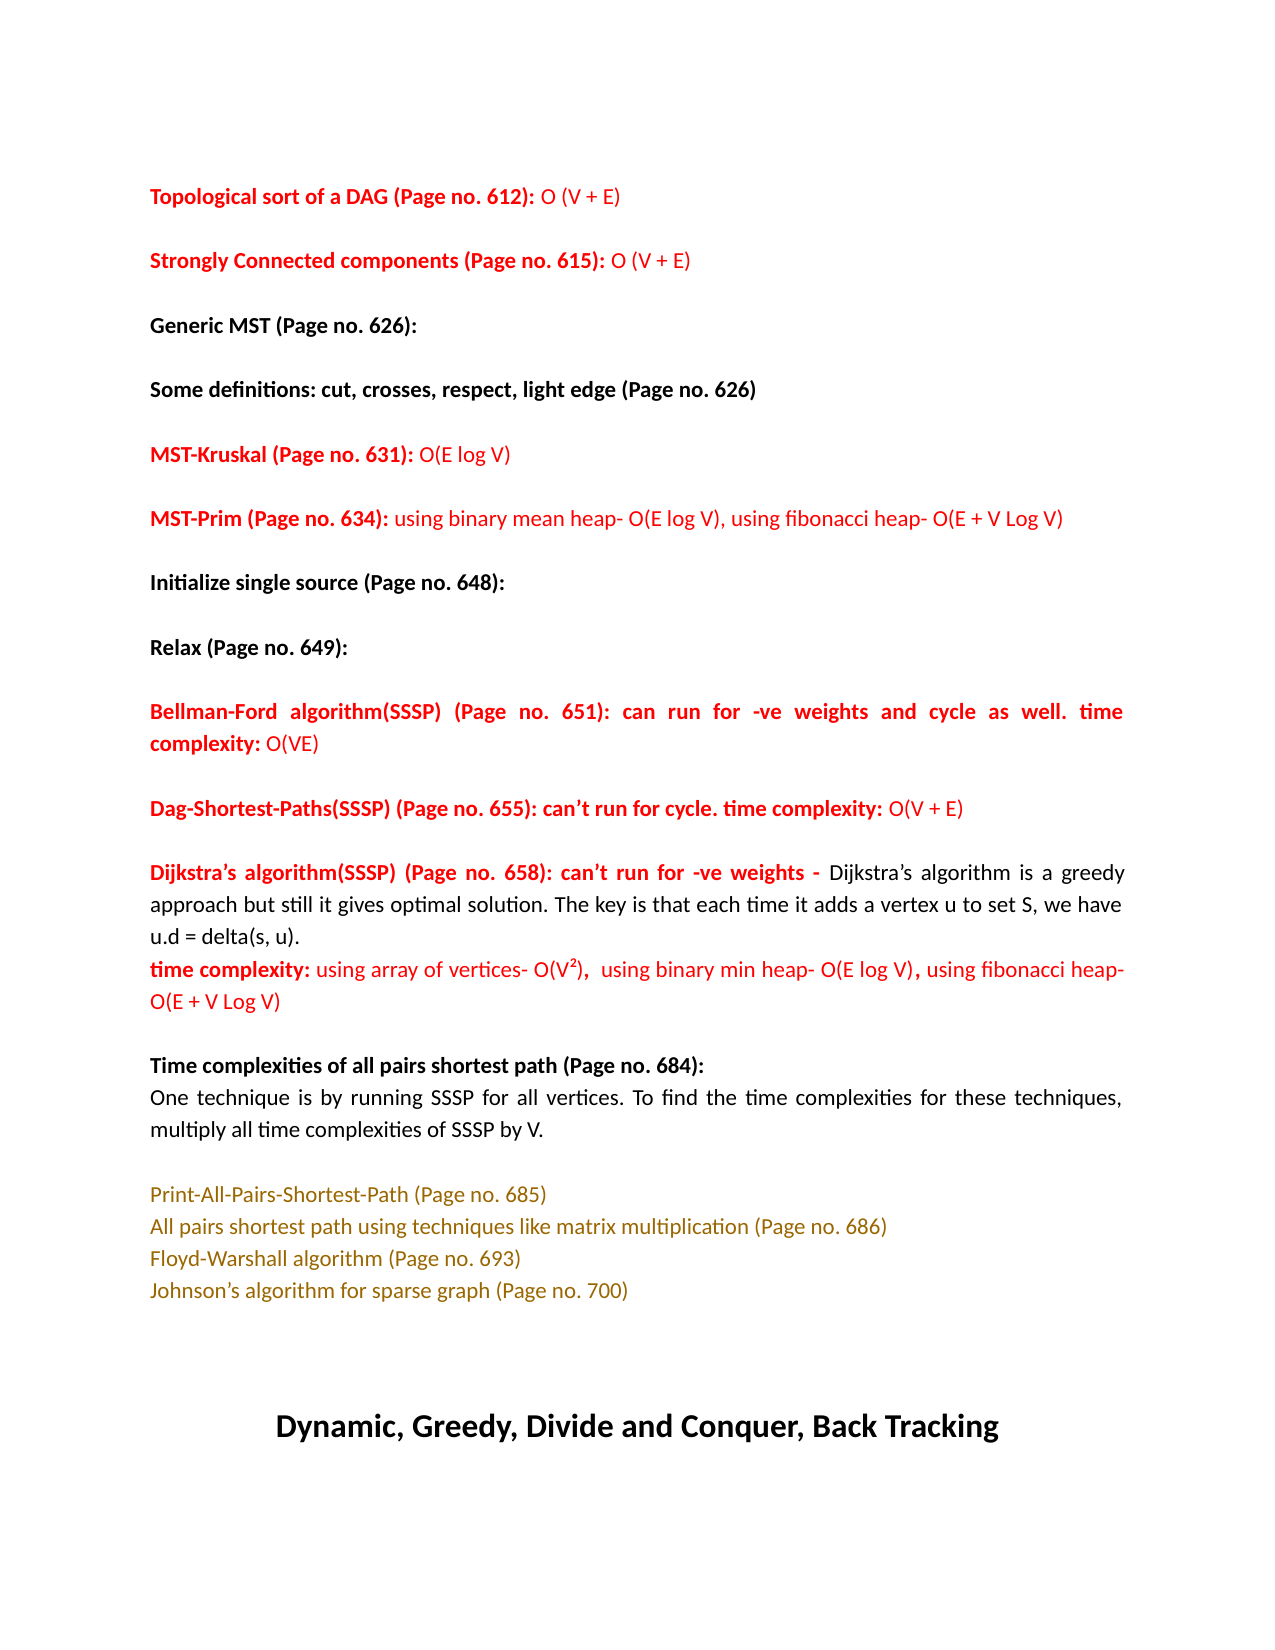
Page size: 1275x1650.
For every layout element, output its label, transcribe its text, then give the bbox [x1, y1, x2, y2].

list Generic MST (Page no. 626): [150, 311, 1125, 339]
list MST-Kruskal (Page no. 631): O(E log V) [150, 440, 1125, 468]
list All pairs shortest path using techniques like matrix multiplication (Page no. 686) [150, 1212, 1125, 1240]
list Dynamic, Greedy, Divide and Conquer, Back Tracking [150, 1405, 1125, 1446]
list MST-Prim (Page no. 634): using binary mean heap- O(E log V), using fibonacci heap- O(E + V Log V) [150, 504, 1125, 532]
list Relax (Page no. 649): [150, 633, 1125, 661]
list Print-All-Pairs-Shortest-Path (Page no. 685) [150, 1180, 1125, 1208]
list Initialize single source (Page no. 648): [150, 568, 1125, 596]
list Bellman-Ford algorithm(SSSP) (Page no. 651): can run for -ve weights and cycle as well. time complexity: O(VE) [150, 697, 1125, 757]
list Strongly Connected components (Page no. 615): O (V + E) [150, 247, 1125, 274]
list time complexity: using array of vertices- O(V2), using binary min heap- O(E log V), using fibonacci heap- O(E + V Log V) [150, 955, 1125, 1015]
list Floyd-Warshall algorithm (Page no. 693) [150, 1244, 1125, 1272]
list Dijkstra’s algorithm(SSSP) (Page no. 658): can’t run for -ve weights - Dijkstra’s algorithm is a greedy approach but still it gives optimal solution. The key is that each time it adds a vertex u to set S, we have u.d = delta(s, u). [150, 858, 1125, 951]
list Topological sort of a DAG (Page no. 612): O (V + E) [150, 182, 1125, 210]
list Dag-Shortest-Paths(SSSP) (Page no. 655): can’t run for cycle. time complexity: O(V + E) [150, 794, 1125, 822]
list Time complexities of all pairs shortest path (Page no. 684): [150, 1051, 1125, 1079]
list Some definitions: cut, crosses, respect, light edge (Page no. 626) [150, 375, 1125, 403]
list One technique is by running SSSP for all vertices. To find the time complexities for these techniques, multiply all time complexities of SSSP by V. [150, 1083, 1125, 1144]
list Johnson’s algorithm for sparse graph (Page no. 700) [150, 1277, 1125, 1304]
